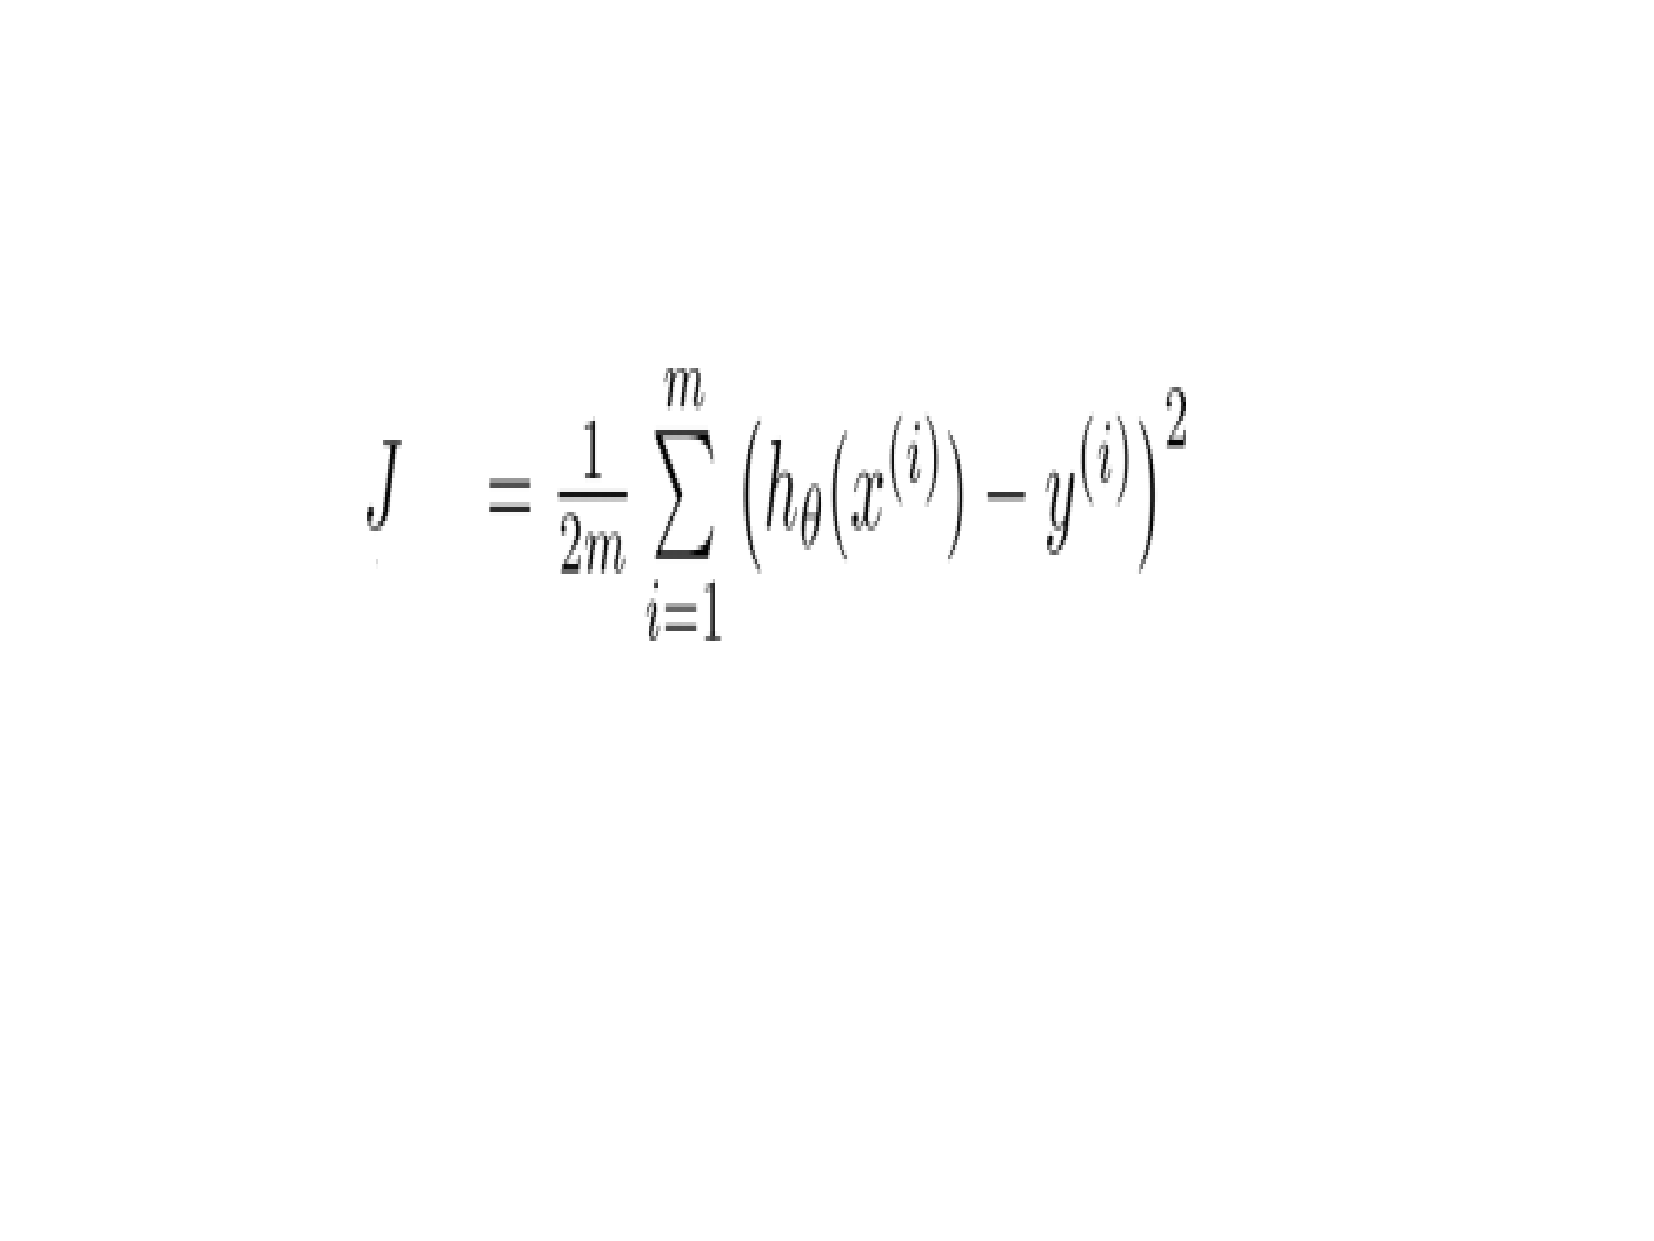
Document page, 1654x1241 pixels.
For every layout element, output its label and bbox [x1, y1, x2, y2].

picture [360, 360, 1231, 661]
